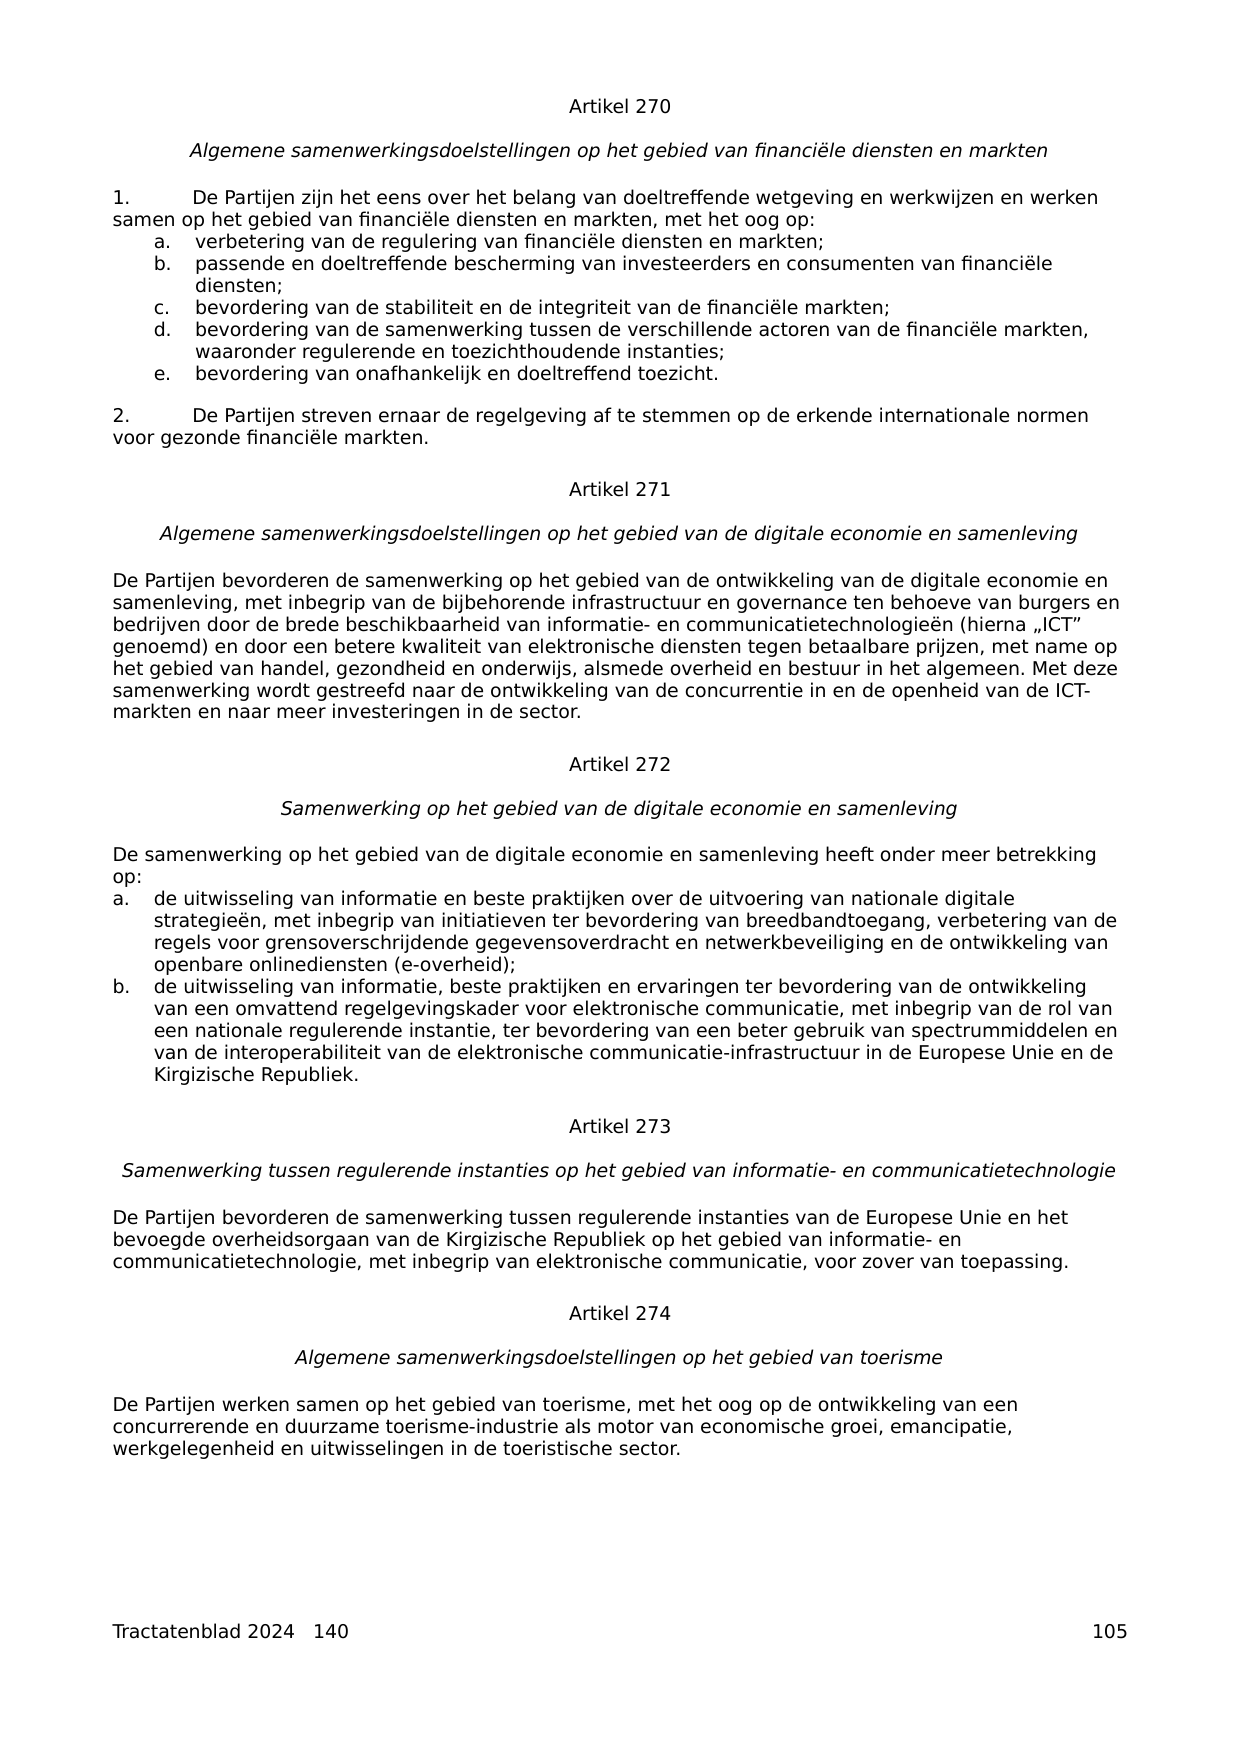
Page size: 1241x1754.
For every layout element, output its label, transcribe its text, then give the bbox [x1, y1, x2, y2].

text De samenwerking op het gebied van de digitale economie en samenleving heeft onder meer betrekking op: [112, 844, 1128, 888]
text De Partijen bevorderen de samenwerking op het gebied van de ontwikkeling van de digitale economie en samenleving, met inbegrip van de bijbehorende infrastructuur en governance ten behoeve van burgers en bedrijven door de brede beschikbaarheid van informatie- en communicatietechnologieën (hierna „ICT” genoemd) en door een betere kwaliteit van elektronische diensten tegen betaalbare prijzen, met name op het gebied van handel, gezondheid en onderwijs, alsmede overheid en bestuur in het algemeen. Met deze samenwerking wordt gestreefd naar de ontwikkeling van de concurrentie in en de openheid van de ICT-markten en naar meer investeringen in de sector. [112, 569, 1128, 723]
subtitle Artikel 270 Algemene samenwerkingsdoelstellingen op het gebied van financiële diensten en markten [112, 96, 1128, 162]
subtitle Artikel 272 Samenwerking op het gebied van de digitale economie en samenleving [112, 753, 1128, 819]
text De Partijen bevorderen de samenwerking tussen regulerende instanties van de Europese Unie en het bevoegde overheidsorgaan van de Kirgizische Republiek op het gebied van informatie- en communicatietechnologie, met inbegrip van elektronische communicatie, voor zover van toepassing. [112, 1207, 1128, 1273]
text e. bevordering van onafhankelijk en doeltreffend toezicht. [153, 363, 1128, 385]
subtitle Artikel 274 Algemene samenwerkingsdoelstellingen op het gebied van toerisme [112, 1303, 1128, 1369]
text a. verbetering van de regulering van financiële diensten en markten; [153, 231, 1128, 253]
text b. passende en doeltreffende bescherming van investeerders en consumenten van financiële diensten; [153, 253, 1128, 297]
subtitle Artikel 271 Algemene samenwerkingsdoelstellingen op het gebied van de digitale economie en samenleving [112, 479, 1128, 544]
text 1. De Partijen zijn het eens over het belang van doeltreffende wetgeving en werkwijzen en werken samen op het gebied van financiële diensten en markten, met het oog op: [112, 187, 1128, 231]
text b. de uitwisseling van informatie, beste praktijken en ervaringen ter bevordering van de ontwikkeling van een omvattend regelgevingskader voor elektronische communicatie, met inbegrip van de rol van een nationale regulerende instantie, ter bevordering van een beter gebruik van spectrummiddelen en van de interoperabiliteit van de elektronische communicatie-infrastructuur in de Europese Unie en de Kirgizische Republiek. [112, 976, 1128, 1086]
text De Partijen werken samen op het gebied van toerisme, met het oog op de ontwikkeling van een concurrerende en duurzame toerisme-industrie als motor van economische groei, emancipatie, werkgelegenheid en uitwisselingen in de toeristische sector. [112, 1394, 1128, 1460]
subtitle Artikel 273 Samenwerking tussen regulerende instanties op het gebied van informatie- en communicatietechnologie [112, 1116, 1128, 1182]
text c. bevordering van de stabiliteit en de integriteit van de financiële markten; [153, 297, 1128, 319]
text a. de uitwisseling van informatie en beste praktijken over de uitvoering van nationale digitale strategieën, met inbegrip van initiatieven ter bevordering van breedbandtoegang, verbetering van de regels voor grensoverschrijdende gegevensoverdracht en netwerkbeveiliging en de ontwikkeling van openbare onlinediensten (e-overheid); [112, 888, 1128, 976]
text 2. De Partijen streven ernaar de regelgeving af te stemmen op de erkende internationale normen voor gezonde financiële markten. [112, 405, 1128, 449]
text d. bevordering van de samenwerking tussen de verschillende actoren van de financiële markten, waaronder regulerende en toezichthoudende instanties; [153, 319, 1128, 363]
